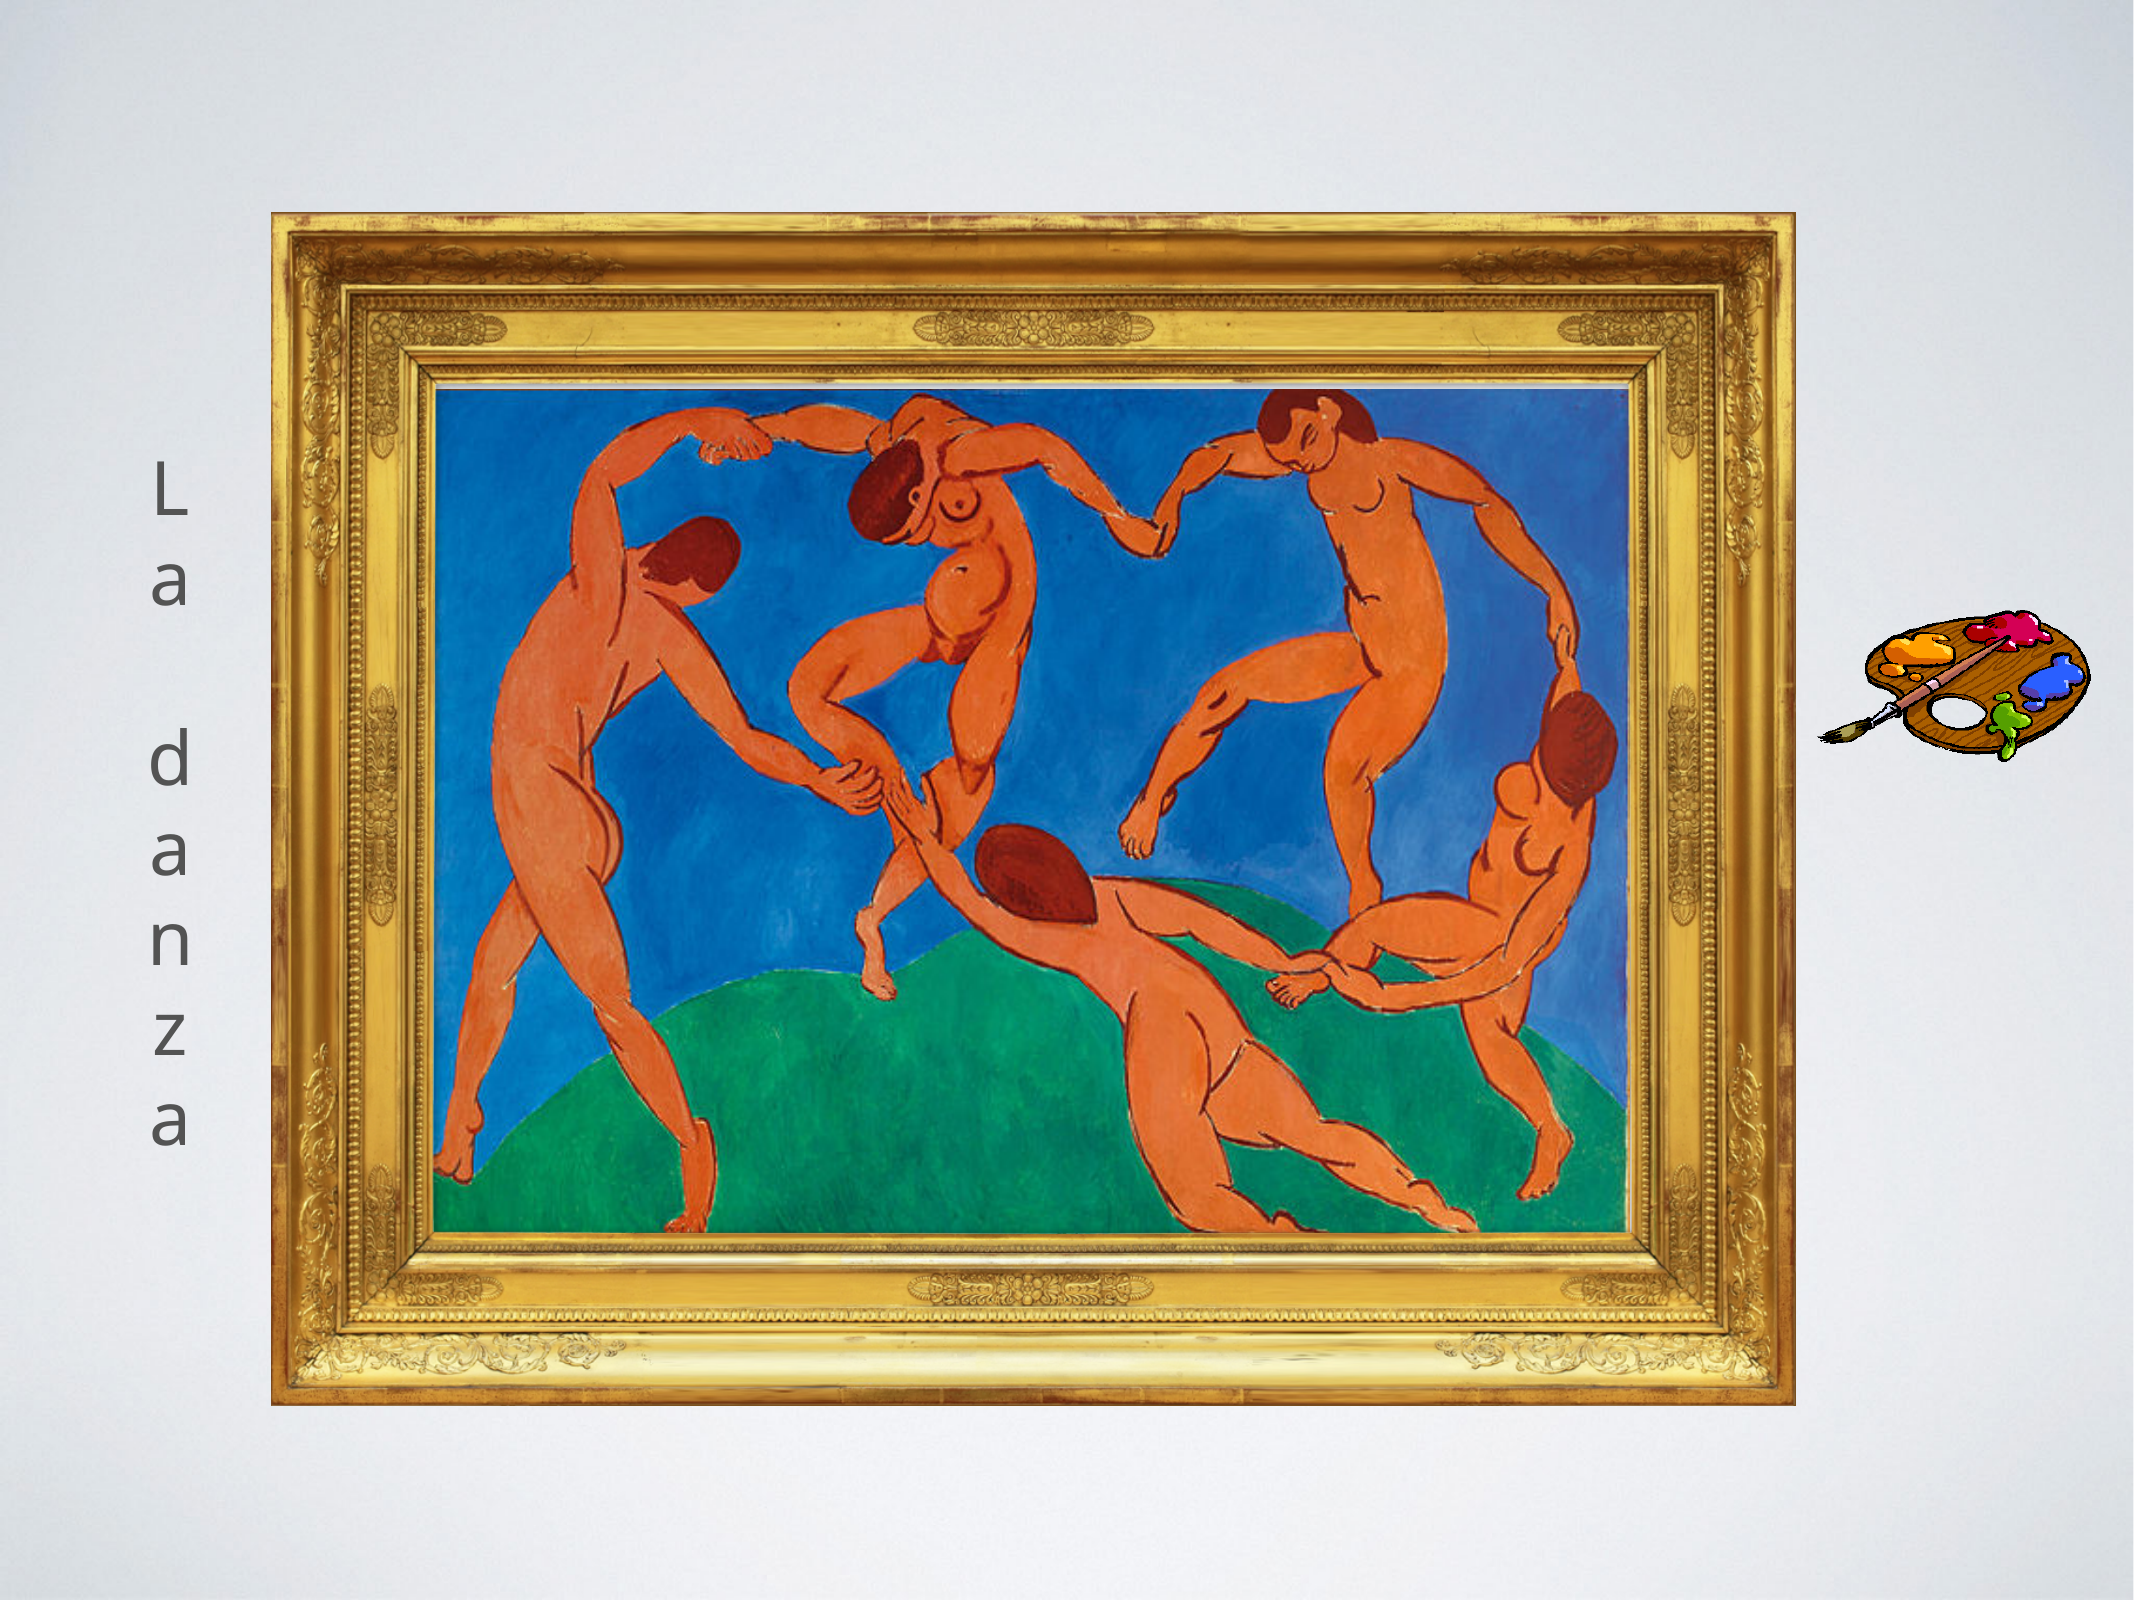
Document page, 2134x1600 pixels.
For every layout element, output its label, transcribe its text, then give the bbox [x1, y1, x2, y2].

text_box L a d a n z a [138, 431, 203, 1169]
picture [0, 0, 2134, 1600]
